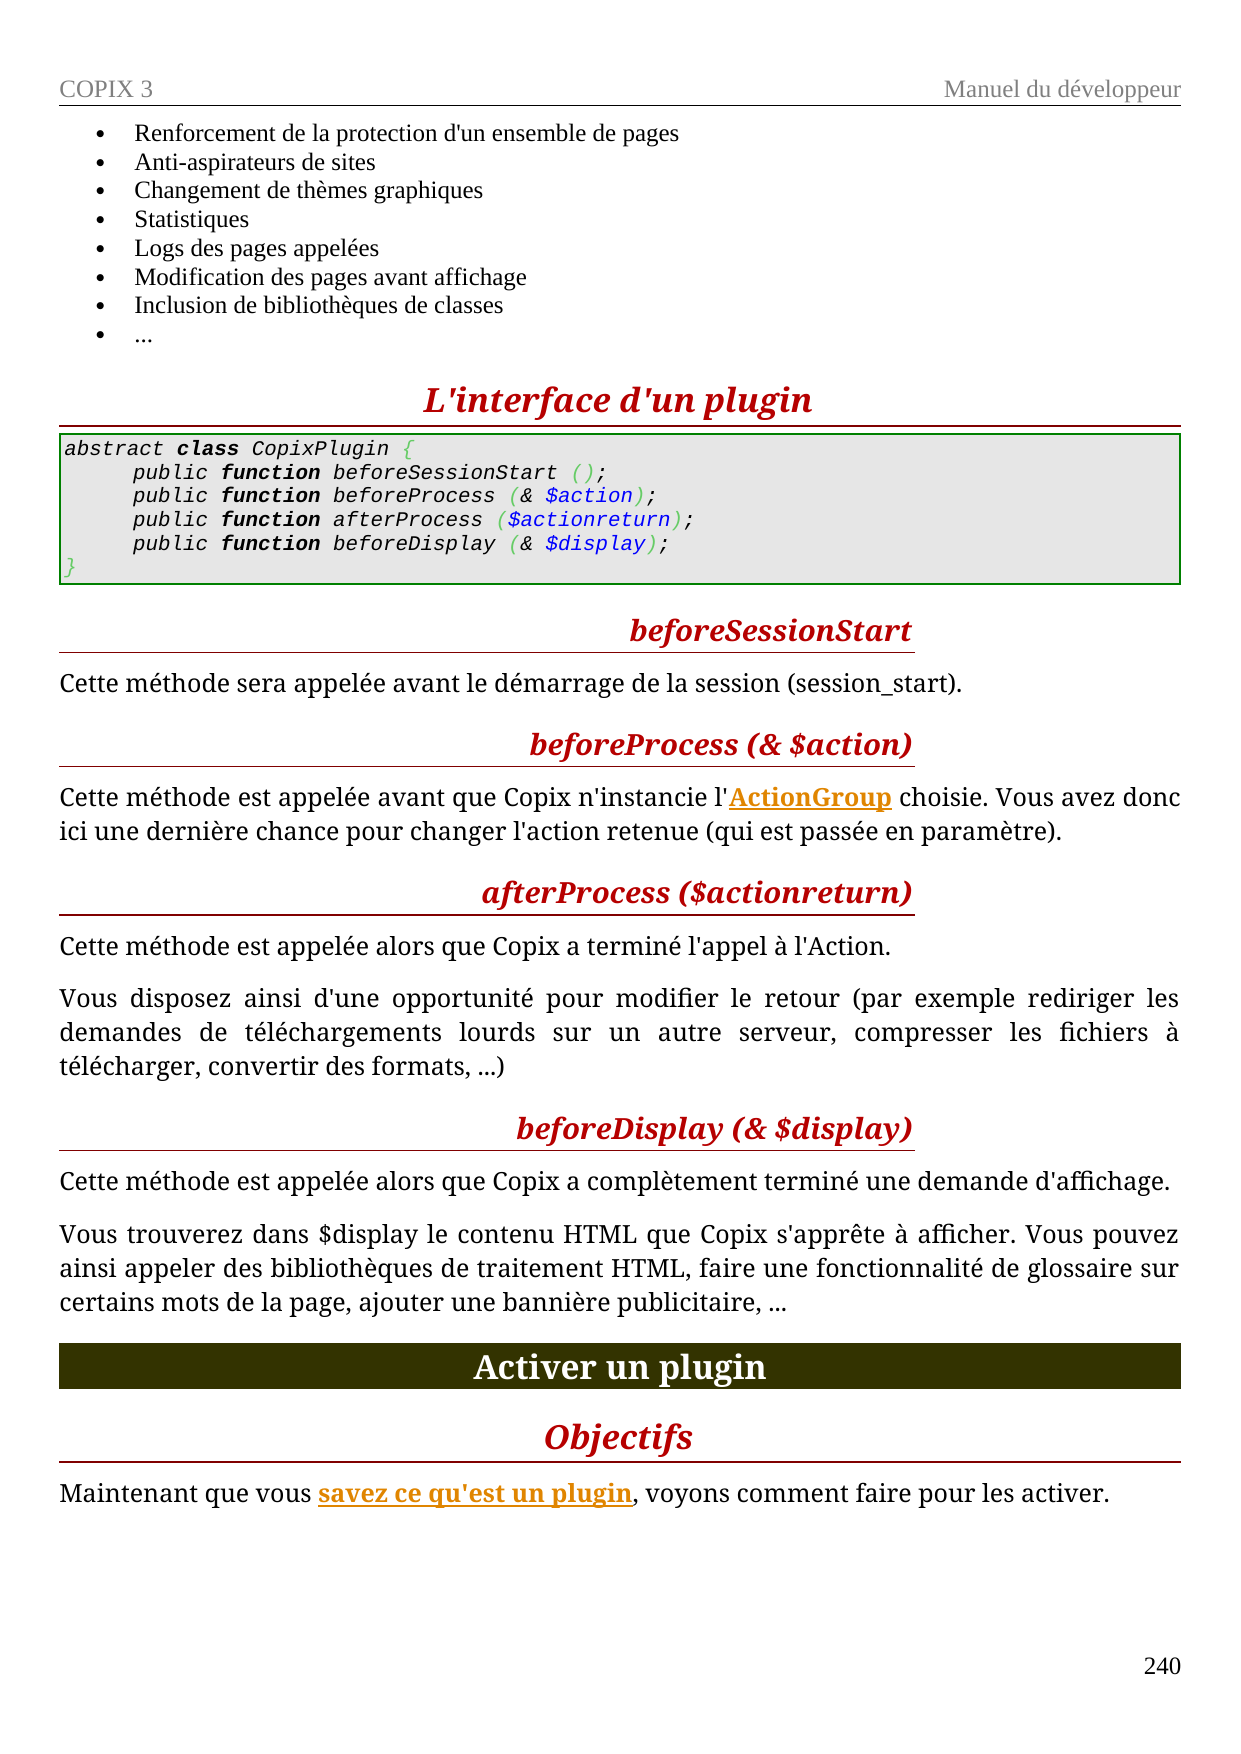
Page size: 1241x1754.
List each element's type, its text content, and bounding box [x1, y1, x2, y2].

subtitle Activer un plugin [59, 1343, 1181, 1389]
list Anti-aspirateurs de sites [97, 147, 1181, 176]
list Statistiques [97, 204, 1181, 233]
list Renforcement de la protection d'un ensemble de pages [97, 118, 1181, 147]
subtitle afterProcess ($actionreturn) [59, 873, 915, 914]
text Cette méthode est appelée avant que Copix n'instancie l'ActionGroup choisie. Vous avez donc ici une dernière chance pour changer l'action retenue (qui est passée en paramètre). [59, 780, 1181, 848]
text public function beforeDisplay (& $display); [61, 528, 1179, 551]
subtitle L'interface d'un plugin [59, 377, 1181, 425]
list Logs des pages appelées [97, 233, 1181, 262]
text public function afterProcess ($actionreturn); [61, 504, 1179, 528]
text Vous trouverez dans $display le contenu HTML que Copix s'apprête à afficher. Vous pouvez ainsi appeler des bibliothèques de traitement HTML, faire une fonctionnalité de glossaire sur certains mots de la page, ajouter une bannière publicitaire, ... [59, 1216, 1181, 1318]
list Inclusion de bibliothèques de classes [97, 291, 1181, 319]
text abstract class CopixPlugin { [61, 435, 1179, 457]
text Maintenant que vous savez ce qu'est un plugin, voyons comment faire pour les activer. [59, 1476, 1181, 1510]
subtitle Objectifs [59, 1414, 1181, 1461]
list Changement de thèmes graphiques [97, 176, 1181, 204]
text public function beforeProcess (& $action); [61, 480, 1179, 504]
text Cette méthode sera appelée avant le démarrage de la session (session_start). [59, 665, 1181, 699]
list Modification des pages avant affichage [97, 262, 1181, 291]
text } [61, 551, 1179, 583]
subtitle beforeSessionStart [59, 610, 915, 652]
list ... [97, 319, 1181, 348]
subtitle beforeDisplay (& $display) [59, 1108, 915, 1150]
text public function beforeSessionStart (); [61, 457, 1179, 480]
text Cette méthode est appelée alors que Copix a complètement terminé une demande d'affichage. [59, 1163, 1181, 1197]
subtitle beforeProcess (& $action) [59, 724, 915, 766]
text Vous disposez ainsi d'une opportunité pour modifier le retour (par exemple rediriger les demandes de téléchargements lourds sur un autre serveur, compresser les fichiers à télécharger, convertir des formats, ...) [59, 981, 1181, 1083]
text Cette méthode est appelée alors que Copix a terminé l'appel à l'Action. [59, 928, 1181, 962]
